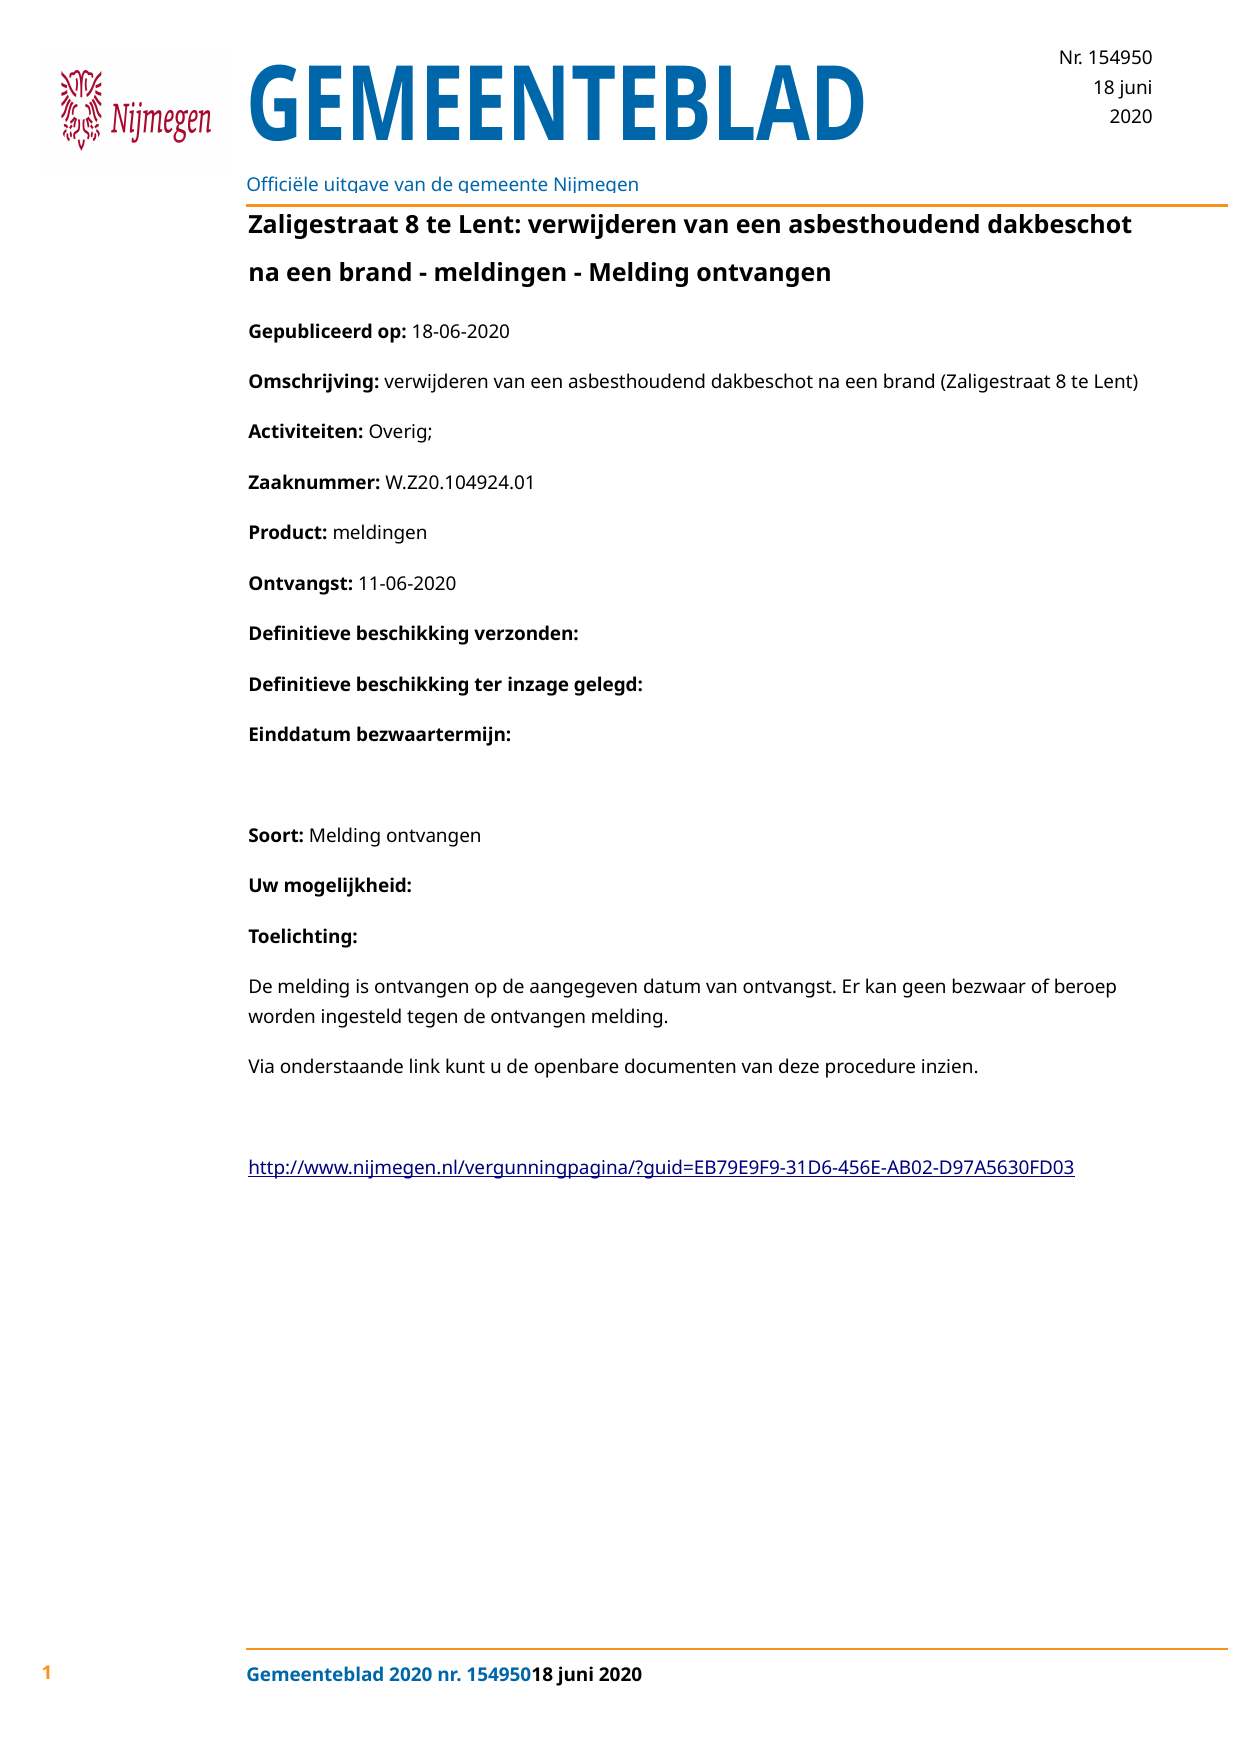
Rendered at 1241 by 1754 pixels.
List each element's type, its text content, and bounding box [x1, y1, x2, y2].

text Einddatum bezwaartermijn: [248, 721, 1152, 747]
text Toelichting: [248, 923, 1152, 949]
text Via onderstaande link kunt u de openbare documenten van deze procedure inzien. [248, 1053, 1152, 1079]
picture [41, 47, 231, 172]
text Activiteiten: Overig; [248, 419, 1152, 444]
text Omschrijving: verwijderen van een asbesthoudend dakbeschot na een brand (Zaligestraat 8 te Lent) [248, 368, 1152, 394]
text Zaaknummer: W.Z20.104924.01 [248, 469, 1152, 495]
text Gepubliceerd op: 18-06-2020 [248, 318, 1152, 344]
text Ontvangst: 11-06-2020 [248, 570, 1152, 596]
text Uw mogelijkheid: [248, 872, 1152, 898]
text De melding is ontvangen op de aangegeven datum van ontvangst. Er kan geen bezwaar of beroep worden ingesteld tegen de ontvangen melding. [248, 973, 1152, 1029]
text Definitieve beschikking verzonden: [248, 620, 1152, 646]
text http://www.nijmegen.nl/vergunningpagina/?guid=EB79E9F9-31D6-456E-AB02-D97A5630FD03 [248, 1154, 1152, 1180]
text Zaligestraat 8 te Lent: verwijderen van een asbesthoudend dakbeschot na een brand - meldingen - Melding ontvangen [248, 207, 1152, 288]
text Soort: Melding ontvangen [248, 822, 1152, 848]
text Definitieve beschikking ter inzage gelegd: [248, 671, 1152, 697]
text Product: meldingen [248, 519, 1152, 545]
